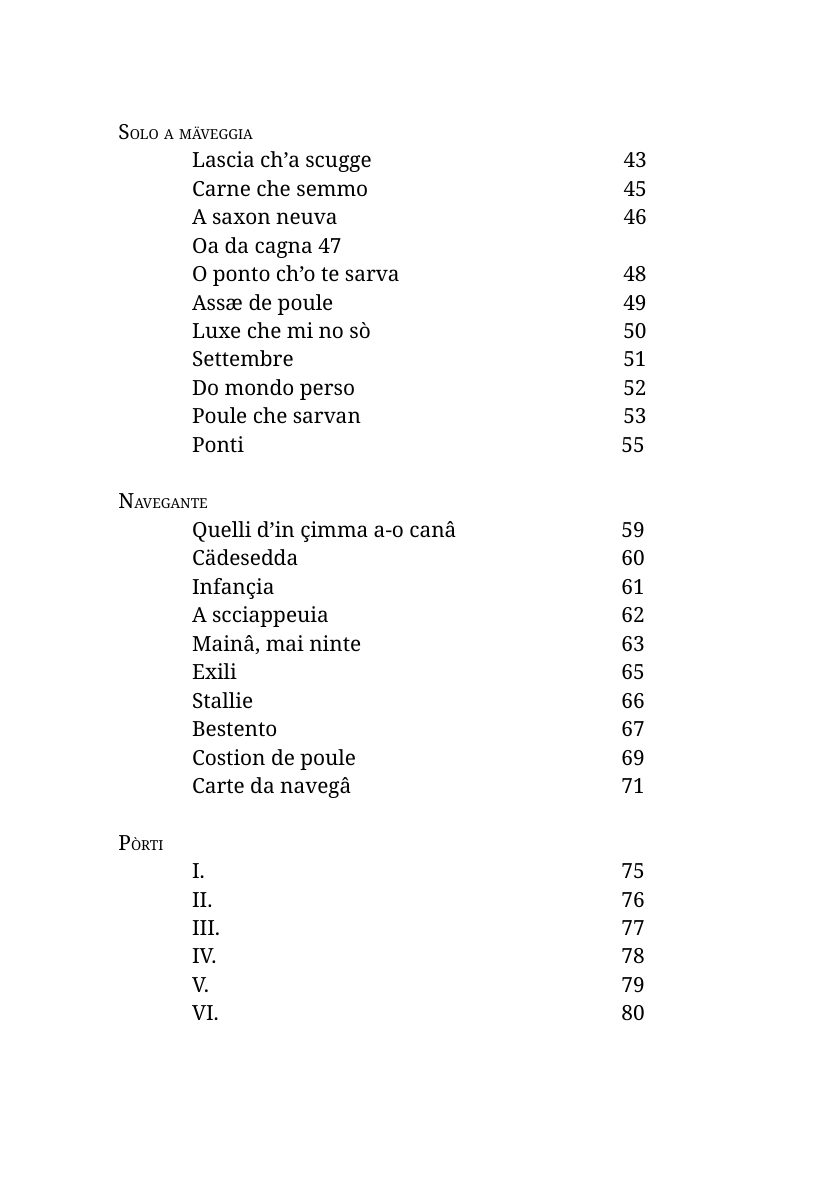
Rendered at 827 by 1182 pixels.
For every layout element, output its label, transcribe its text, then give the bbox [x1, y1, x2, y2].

text Solo a mäveggia [118, 117, 709, 145]
text Costion de poule 69 [192, 743, 709, 771]
text Carte da navegâ 71 [192, 771, 709, 799]
text Poule che sarvan 53 [192, 401, 709, 430]
text Oa da cagna 47 [192, 231, 709, 259]
text Assæ de poule 49 [192, 288, 709, 316]
text Do mondo perso 52 [192, 373, 709, 401]
text A saxon neuva 46 [192, 202, 709, 231]
text Mainâ, mai ninte 63 [192, 629, 709, 657]
text Exili 65 [192, 657, 709, 686]
text Stallie 66 [192, 686, 709, 714]
text Bestento 67 [192, 714, 709, 743]
text O ponto ch’o te sarva 48 [192, 259, 709, 288]
text Infançia 61 [192, 572, 709, 600]
text I. 75 [192, 856, 709, 885]
text Settembre 51 [192, 344, 709, 373]
text Luxe che mi no sò 50 [192, 316, 709, 344]
text Quelli d’in çimma a-o canâ 59 [192, 515, 709, 543]
text II. 76 [192, 885, 709, 913]
text III. 77 [192, 913, 709, 942]
text Cädesedda 60 [192, 543, 709, 572]
text V. 79 [192, 970, 709, 998]
text IV. 78 [192, 942, 709, 970]
text Lascia ch’a scugge 43 [192, 145, 709, 174]
text Navegante [118, 487, 709, 515]
text A scciappeuia 62 [192, 600, 709, 629]
text Pòrti [118, 828, 709, 856]
text Ponti 55 [192, 430, 709, 458]
text VI. 80 [192, 998, 709, 1027]
text Carne che semmo 45 [192, 174, 709, 202]
